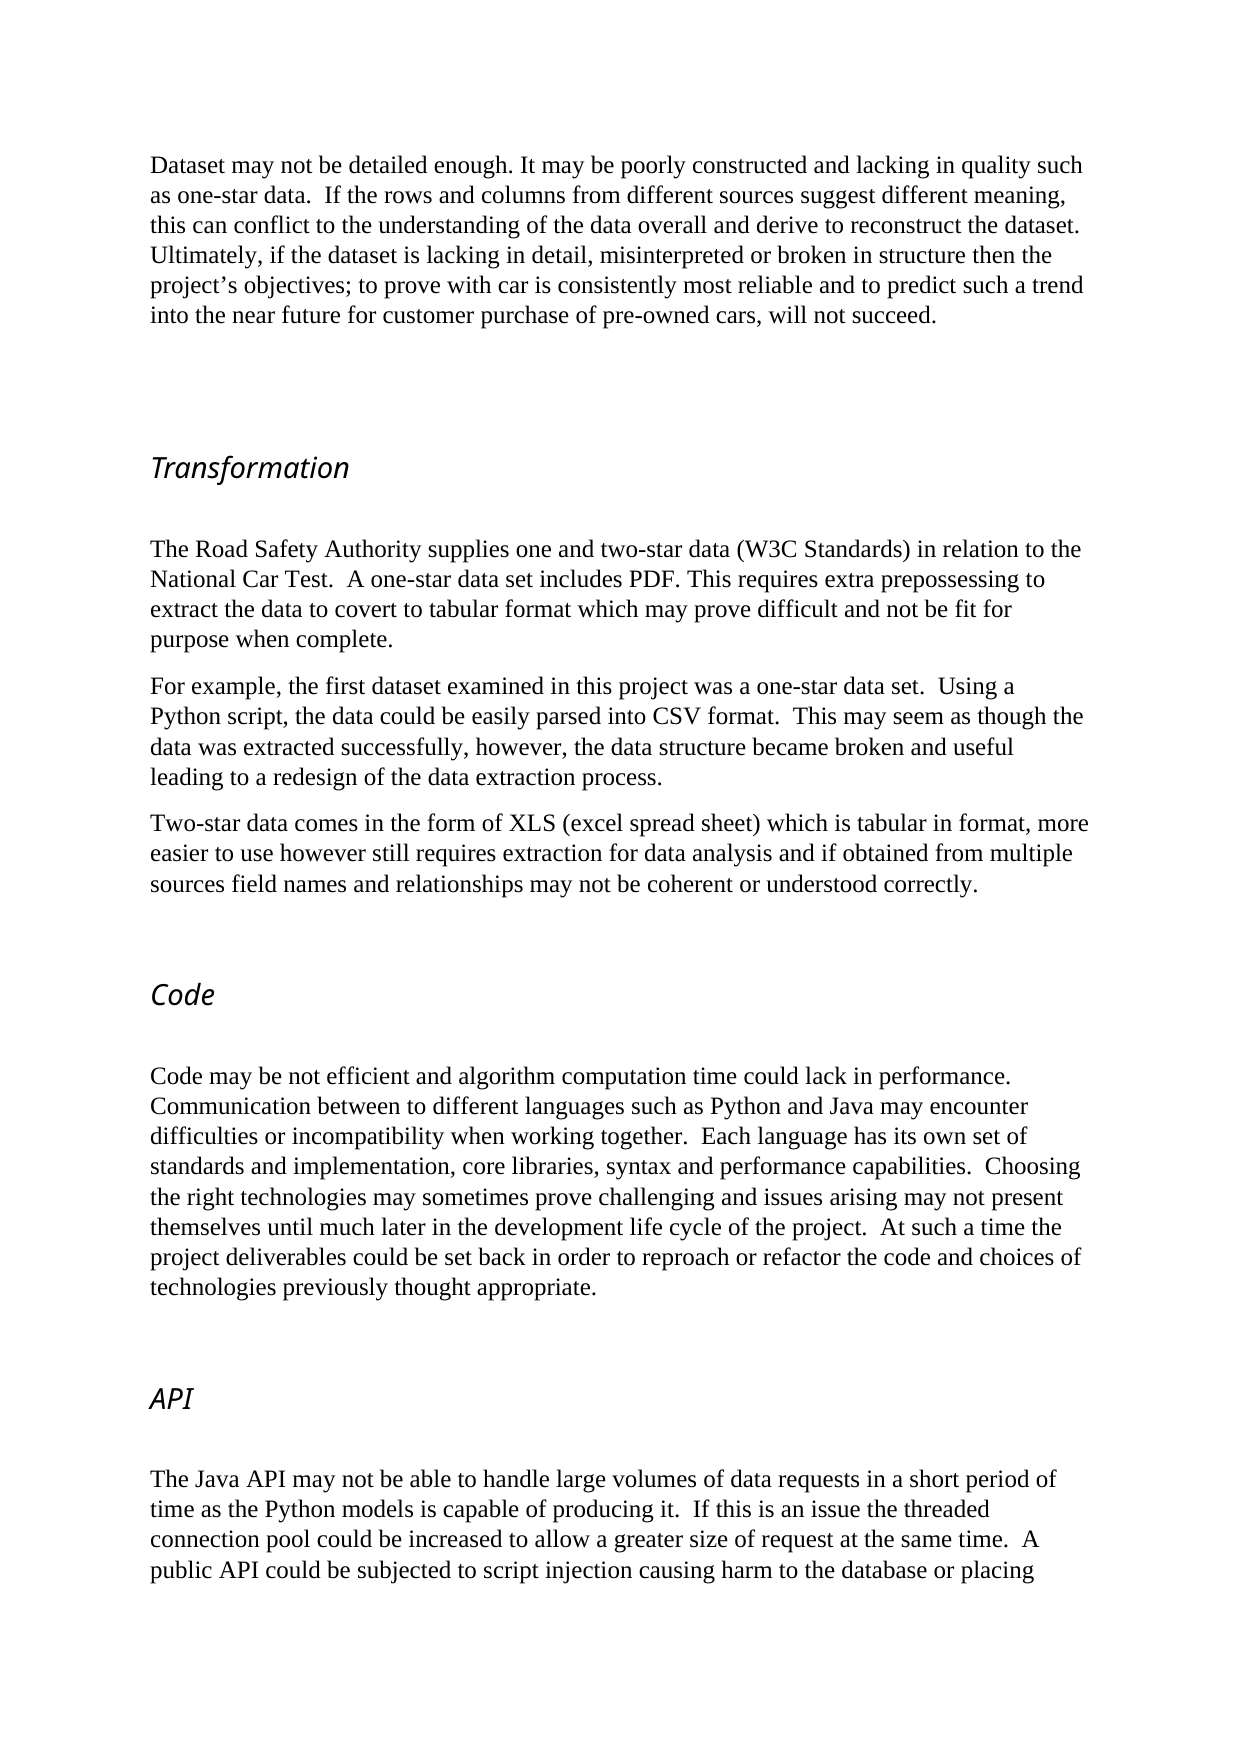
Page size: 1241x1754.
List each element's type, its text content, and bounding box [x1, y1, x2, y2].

text Code may be not efficient and algorithm computation time could lack in performance. Communication between to different languages such as Python and Java may encounter difficulties or incompatibility when working together. Each language has its own set of standards and implementation, core libraries, syntax and performance capabilities. Choosing the right technologies may sometimes prove challenging and issues arising may not present themselves until much later in the development life cycle of the project. At such a time the project deliverables could be set back in order to reproach or refactor the code and choices of technologies previously thought appropriate. [150, 1061, 1090, 1301]
title Code [150, 975, 1090, 1014]
text Dataset may not be detailed enough. It may be poorly constructed and lacking in quality such as one-star data. If the rows and columns from different sources suggest different meaning, this can conflict to the understanding of the data overall and derive to reconstruct the dataset. Ultimately, if the dataset is lacking in detail, misinterpreted or broken in structure then the project’s objectives; to prove with car is consistently most reliable and to predict such a trend into the near future for customer purchase of pre-owned cars, will not succeed. [150, 150, 1090, 329]
text Two-star data comes in the form of XLS (excel spread sheet) which is tabular in format, more easier to use however still requires extraction for data analysis and if obtained from multiple sources field names and relationships may not be coherent or understood correctly. [150, 808, 1090, 897]
title Transformation [150, 448, 1090, 487]
text The Road Safety Authority supplies one and two-star data (W3C Standards) in relation to the National Car Test. A one-star data set includes PDF. This requires extra prepossessing to extract the data to covert to tabular format which may prove difficult and not be fit for purpose when complete. [150, 534, 1090, 653]
title API [150, 1378, 1090, 1418]
text For example, the first dataset examined in this project was a one-star data set. Using a Python script, the data could be easily parsed into CSV format. This may seem as though the data was extracted successfully, however, the data structure became broken and useful leading to a redesign of the data extraction process. [150, 671, 1090, 790]
text The Java API may not be able to handle large volumes of data requests in a short period of time as the Python models is capable of producing it. If this is an issue the threaded connection pool could be increased to allow a greater size of request at the same time. A public API could be subjected to script injection causing harm to the database or placing [150, 1464, 1090, 1583]
